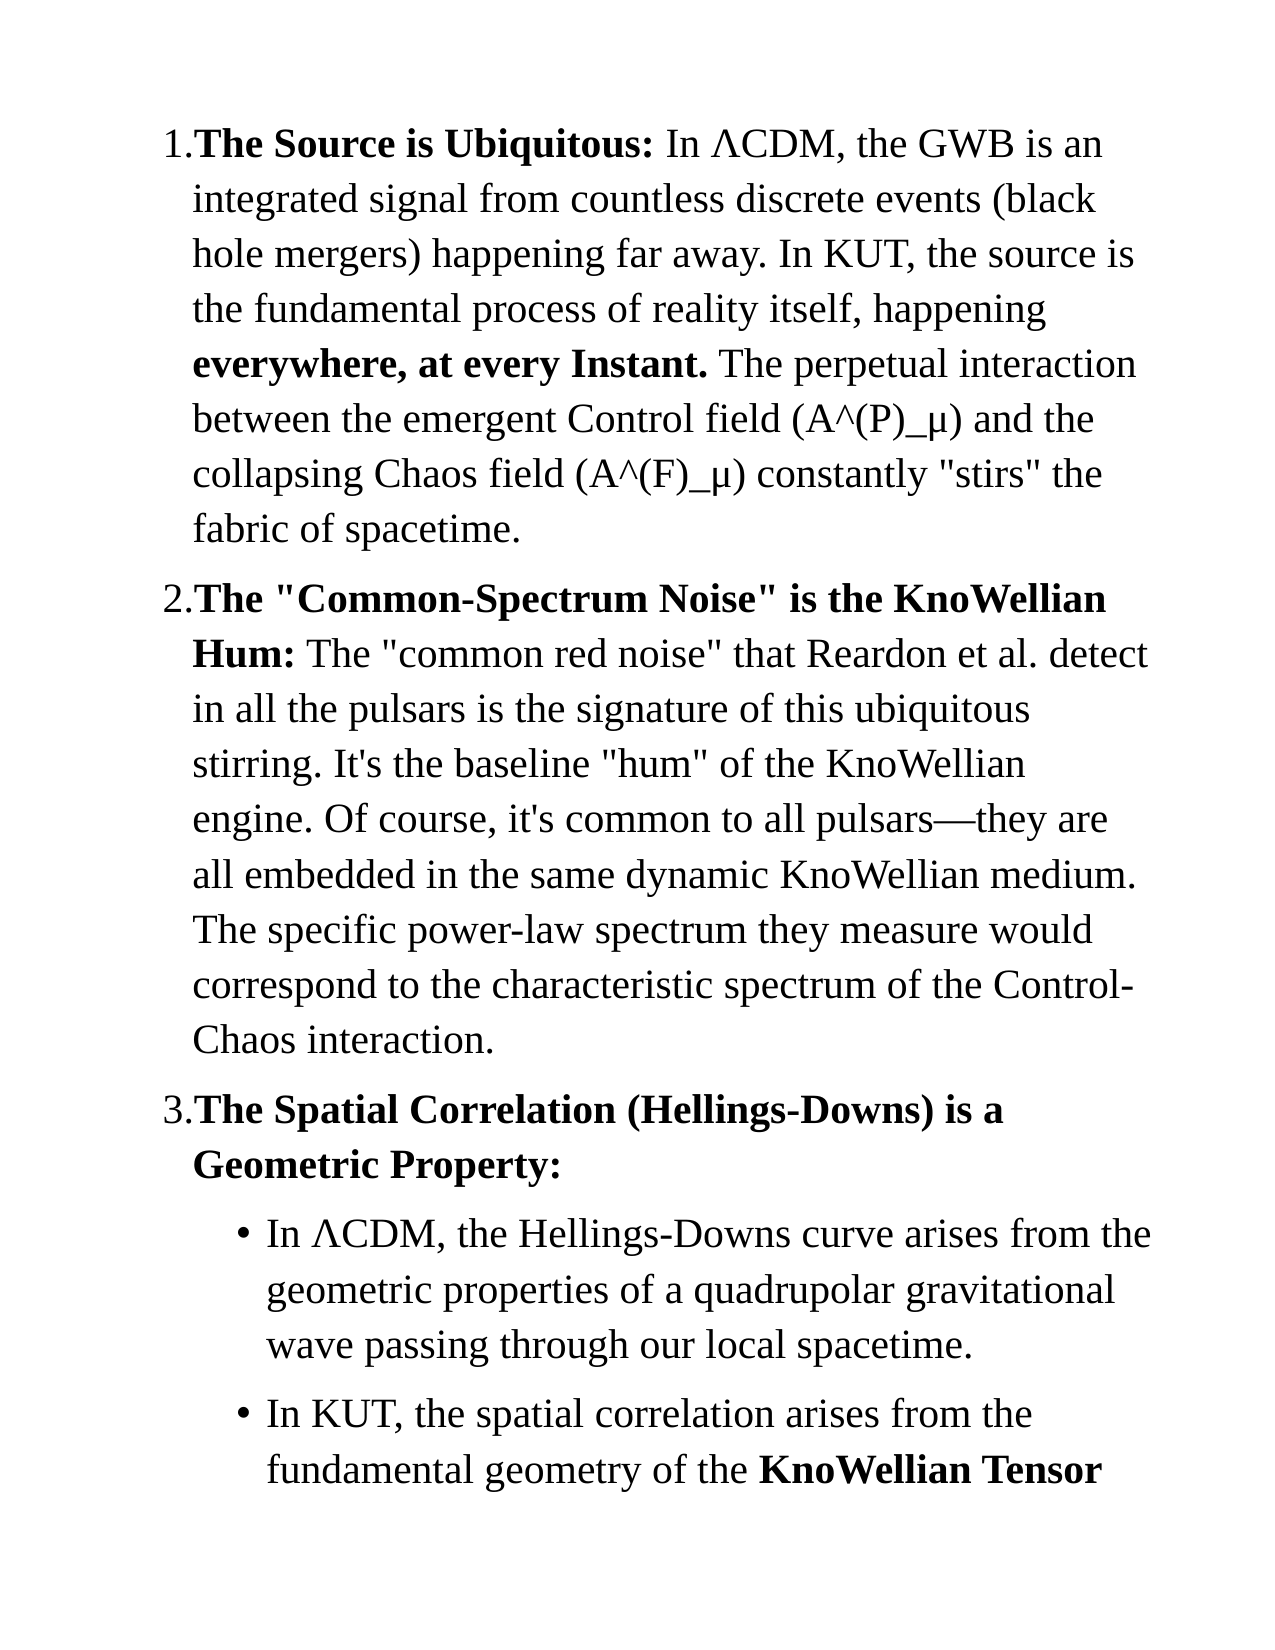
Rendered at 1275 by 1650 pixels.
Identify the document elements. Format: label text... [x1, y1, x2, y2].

list The Source is Ubiquitous: In ΛCDM, the GWB is an integrated signal from countless discrete events (black hole mergers) happening far away. In KUT, the source is the fundamental process of reality itself, happening everywhere, at every Instant. The perpetual interaction between the emergent Control field (A^(P)_μ) and the collapsing Chaos field (A^(F)_μ) constantly "stirs" the fabric of spacetime. [162, 118, 1157, 552]
list In KUT, the spatial correlation arises from the fundamental geometry of the KnoWellian Tensor [236, 1389, 1157, 1492]
list In ΛCDM, the Hellings-Downs curve arises from the geometric properties of a quadrupolar gravitational wave passing through our local spacetime. [236, 1209, 1157, 1367]
list The Spatial Correlation (Hellings-Downs) is a Geometric Property: [162, 1084, 1157, 1187]
list The "Common-Spectrum Noise" is the KnoWellian Hum: The "common red noise" that Reardon et al. detect in all the pulsars is the signature of this ubiquitous stirring. It's the baseline "hum" of the KnoWellian engine. Of course, it's common to all pulsars—they are all embedded in the same dynamic KnoWellian medium. The specific power-law spectrum they measure would correspond to the characteristic spectrum of the Control-Chaos interaction. [162, 573, 1157, 1062]
